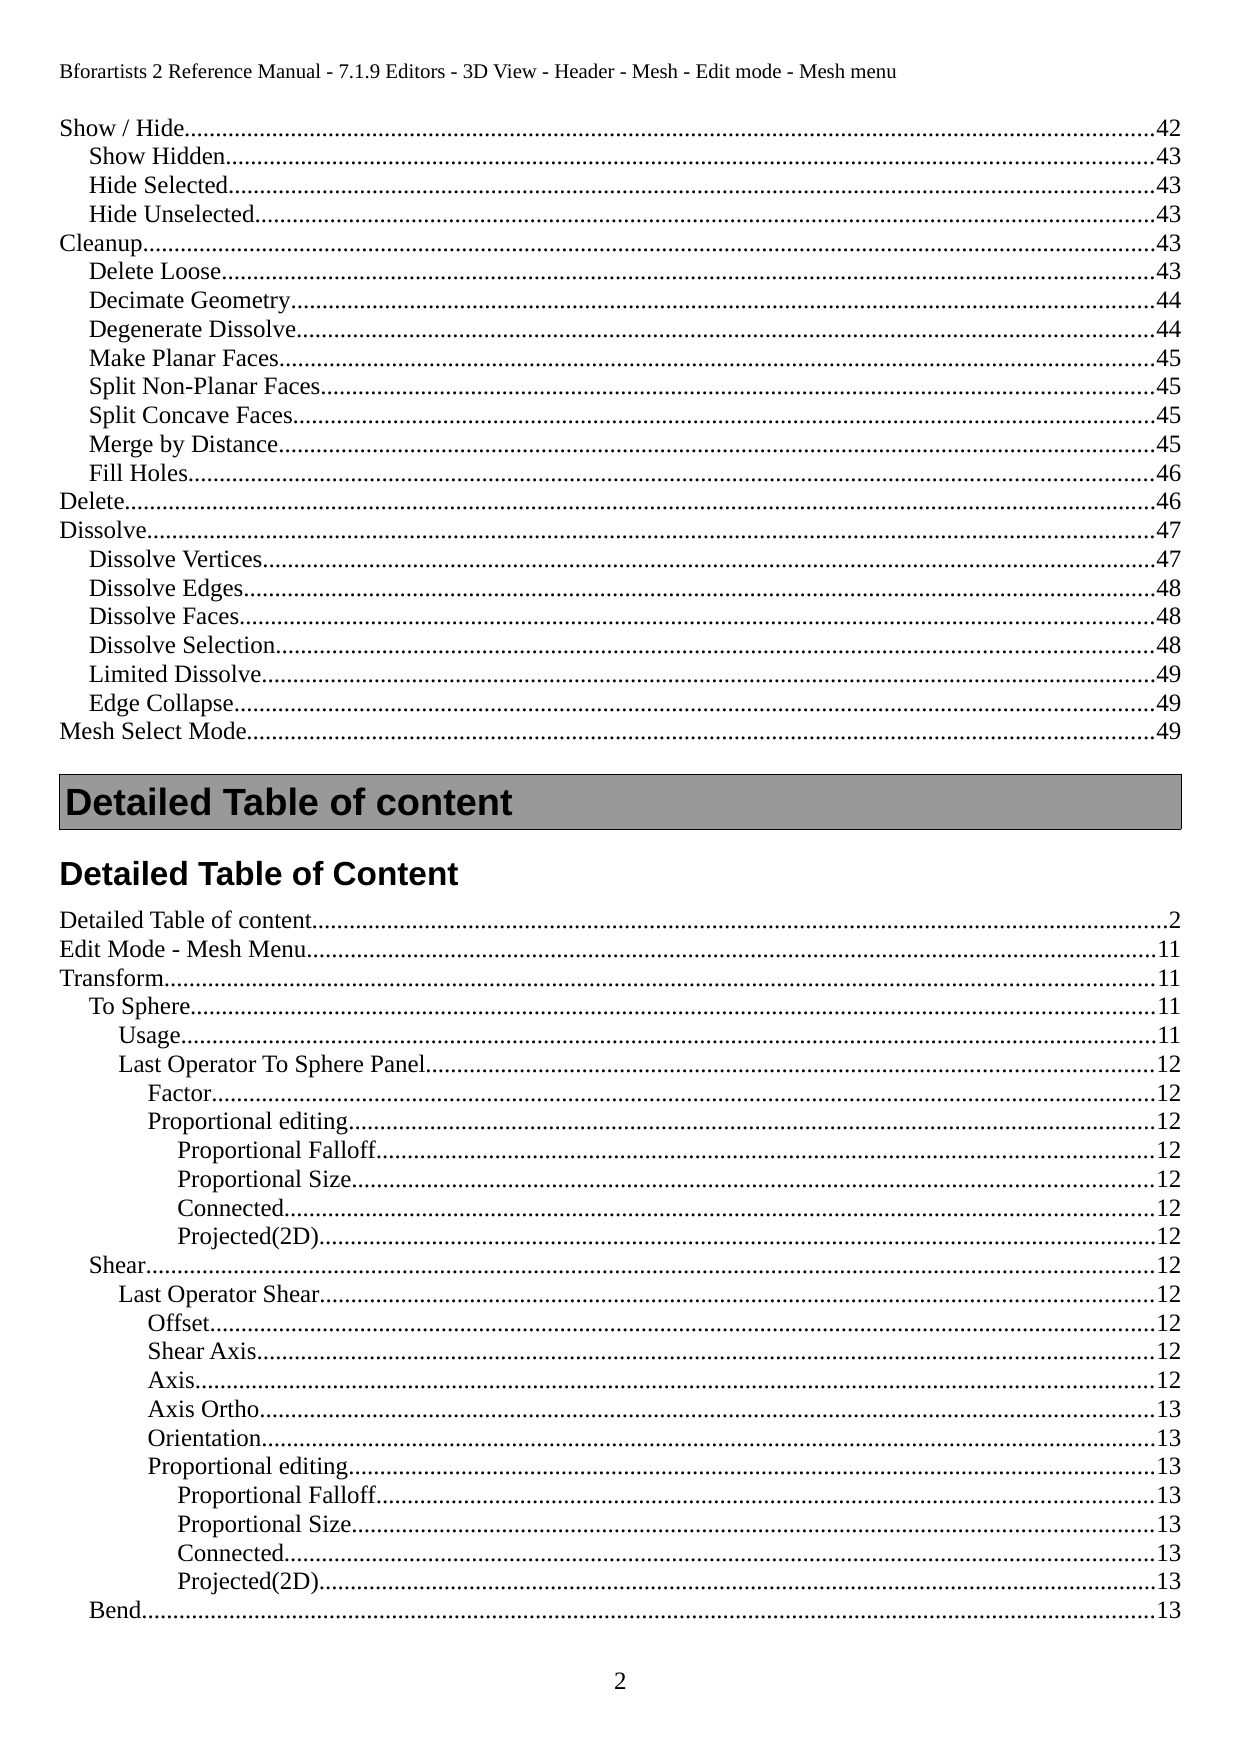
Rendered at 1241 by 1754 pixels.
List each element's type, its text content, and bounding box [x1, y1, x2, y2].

table_header Detailed Table of content [60, 775, 1181, 829]
text Proportional Size 13 [177, 1509, 1181, 1538]
text Shear Axis 12 [147, 1336, 1181, 1365]
text Dissolve 47 [59, 515, 1181, 544]
text Axis Ortho 13 [147, 1394, 1181, 1423]
text Projected(2D) 13 [177, 1566, 1181, 1595]
text Show / Hide 42 [59, 113, 1181, 141]
text Proportional Falloff 13 [177, 1480, 1181, 1509]
text Usage 11 [118, 1020, 1181, 1049]
text Split Concave Faces 45 [88, 400, 1181, 429]
text To Sphere 11 [88, 991, 1181, 1020]
text Proportional Size 12 [177, 1164, 1181, 1193]
text Axis 12 [147, 1365, 1181, 1394]
text Degenerate Dissolve 44 [88, 314, 1181, 343]
text Merge by Distance 45 [88, 429, 1181, 458]
text Edit Mode - Mesh Menu 11 [59, 934, 1181, 963]
text Decimate Geometry 44 [88, 285, 1181, 314]
text Projected(2D) 12 [177, 1221, 1181, 1250]
text Last Operator Shear 12 [118, 1279, 1181, 1308]
text Mesh Select Mode 49 [59, 716, 1181, 745]
text Transform 11 [59, 963, 1181, 991]
subtitle Detailed Table of Content [59, 854, 1181, 893]
text Limited Dissolve 49 [88, 659, 1181, 688]
text Connected 13 [177, 1538, 1181, 1566]
text Make Planar Faces 45 [88, 343, 1181, 371]
text Shear 12 [88, 1250, 1181, 1279]
text Delete 46 [59, 486, 1181, 515]
text Show Hidden 43 [88, 141, 1181, 170]
text Hide Unselected 43 [88, 199, 1181, 228]
text Bend 13 [88, 1595, 1181, 1624]
text Orientation 13 [147, 1423, 1181, 1451]
text Detailed Table of content 2 [59, 905, 1181, 934]
text Edge Collapse 49 [88, 688, 1181, 716]
text Proportional editing 12 [147, 1106, 1181, 1135]
text Dissolve Selection 48 [88, 630, 1181, 659]
text Split Non-Planar Faces 45 [88, 371, 1181, 400]
text Offset 12 [147, 1308, 1181, 1336]
text Connected 12 [177, 1193, 1181, 1221]
text Factor 12 [147, 1078, 1181, 1106]
text Proportional Falloff 12 [177, 1135, 1181, 1164]
text Dissolve Vertices 47 [88, 544, 1181, 573]
text Proportional editing 13 [147, 1451, 1181, 1480]
text Hide Selected 43 [88, 170, 1181, 199]
text Dissolve Faces 48 [88, 601, 1181, 630]
text Dissolve Edges 48 [88, 573, 1181, 601]
text Fill Holes 46 [88, 458, 1181, 486]
text Last Operator To Sphere Panel 12 [118, 1049, 1181, 1078]
text Delete Loose 43 [88, 256, 1181, 285]
text Cleanup 43 [59, 228, 1181, 256]
